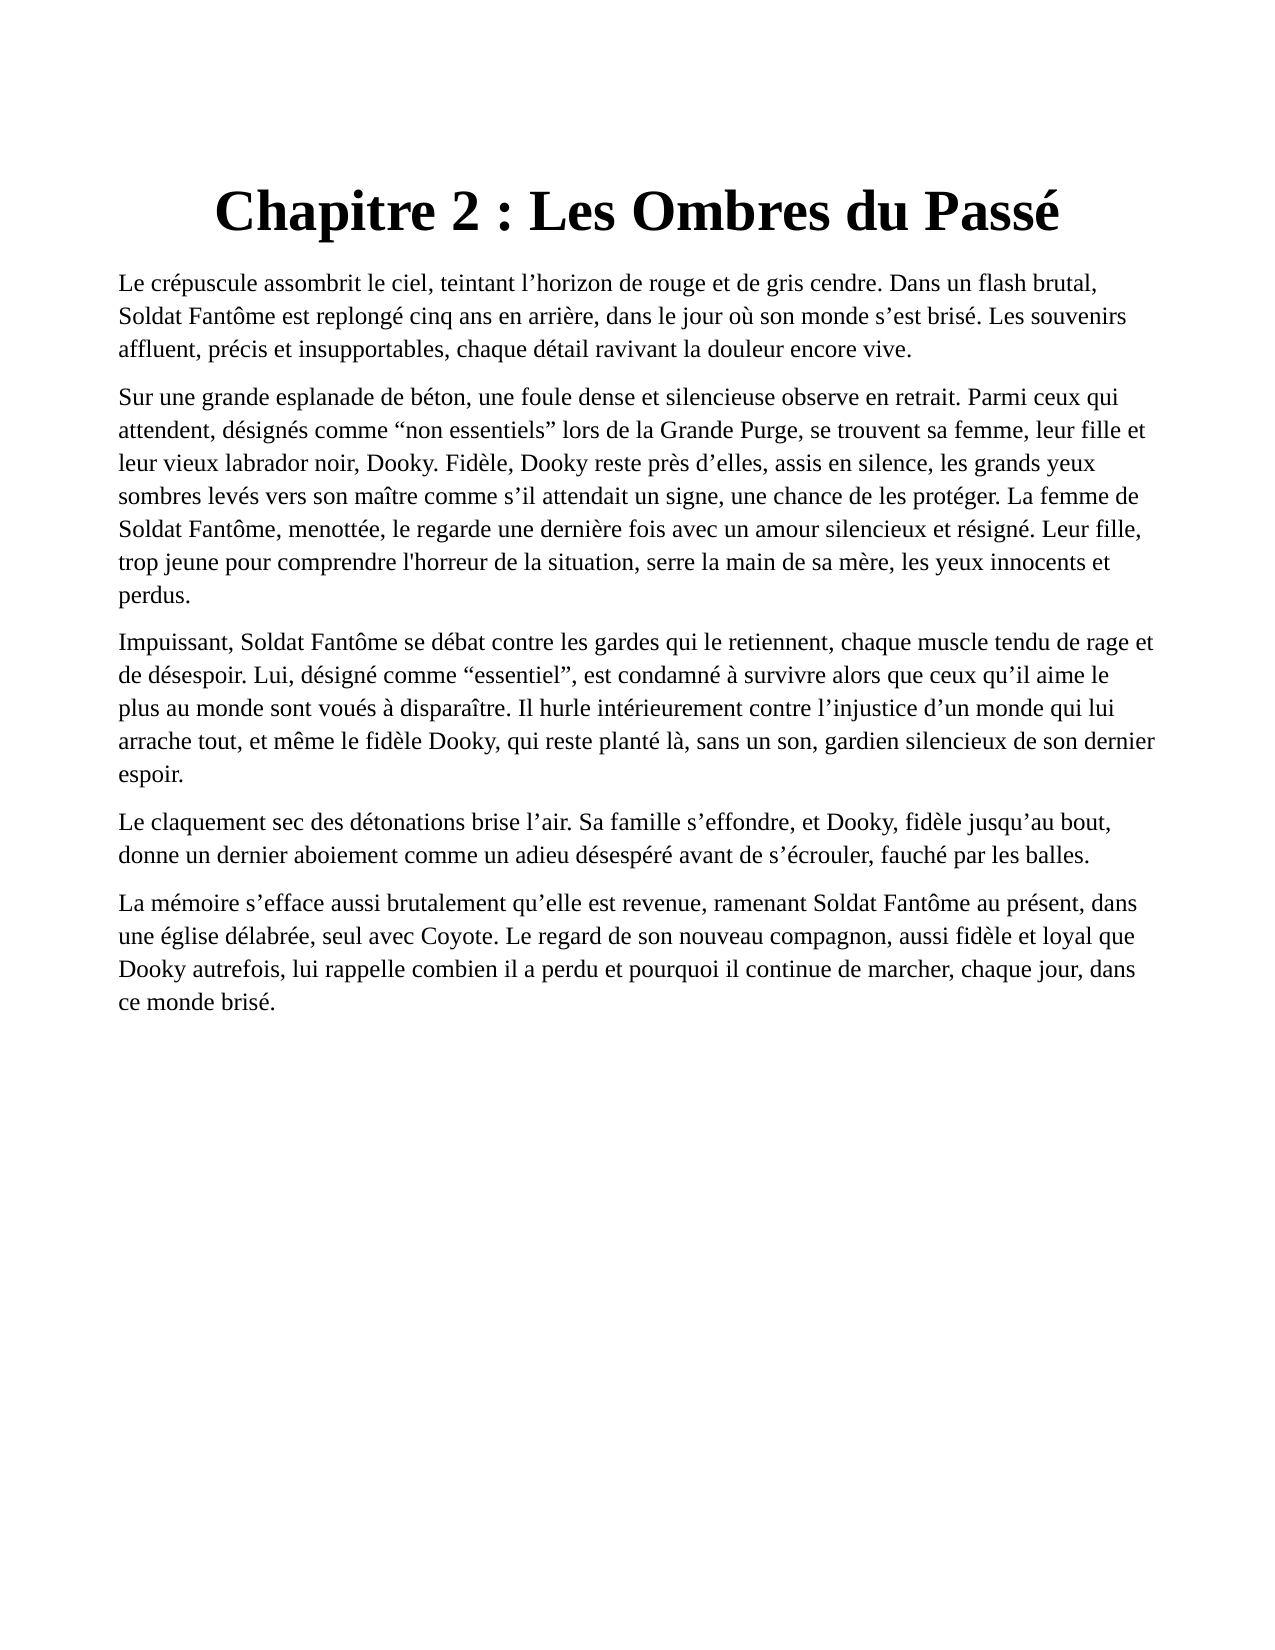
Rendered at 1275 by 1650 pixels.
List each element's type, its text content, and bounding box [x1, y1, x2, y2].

text Le claquement sec des détonations brise l’air. Sa famille s’effondre, et Dooky, fidèle jusqu’au bout, donne un dernier aboiement comme un adieu désespéré avant de s’écrouler, fauché par les balles. [118, 807, 1157, 869]
text Impuissant, Soldat Fantôme se débat contre les gardes qui le retiennent, chaque muscle tendu de rage et de désespoir. Lui, désigné comme “essentiel”, est condamné à survivre alors que ceux qu’il aime le plus au monde sont voués à disparaître. Il hurle intérieurement contre l’injustice d’un monde qui lui arrache tout, et même le fidèle Dooky, qui reste planté là, sans un son, gardien silencieux de son dernier espoir. [118, 627, 1157, 788]
text La mémoire s’efface aussi brutalement qu’elle est revenue, ramenant Soldat Fantôme au présent, dans une église délabrée, seul avec Coyote. Le regard de son nouveau compagnon, aussi fidèle et loyal que Dooky autrefois, lui rappelle combien il a perdu et pourquoi il continue de marcher, chaque jour, dans ce monde brisé. [118, 888, 1157, 1016]
text Le crépuscule assombrit le ciel, teintant l’horizon de rouge et de gris cendre. Dans un flash brutal, Soldat Fantôme est replongé cinq ans en arrière, dans le jour où son monde s’est brisé. Les souvenirs affluent, précis et insupportables, chaque détail ravivant la douleur encore vive. [118, 268, 1157, 363]
text Chapitre 2 : Les Ombres du Passé [118, 176, 1157, 243]
text Sur une grande esplanade de béton, une foule dense et silencieuse observe en retrait. Parmi ceux qui attendent, désignés comme “non essentiels” lors de la Grande Purge, se trouvent sa femme, leur fille et leur vieux labrador noir, Dooky. Fidèle, Dooky reste près d’elles, assis en silence, les grands yeux sombres levés vers son maître comme s’il attendait un signe, une chance de les protéger. La femme de Soldat Fantôme, menottée, le regarde une dernière fois avec un amour silencieux et résigné. Leur fille, trop jeune pour comprendre l'horreur de la situation, serre la main de sa mère, les yeux innocents et perdus. [118, 382, 1157, 608]
